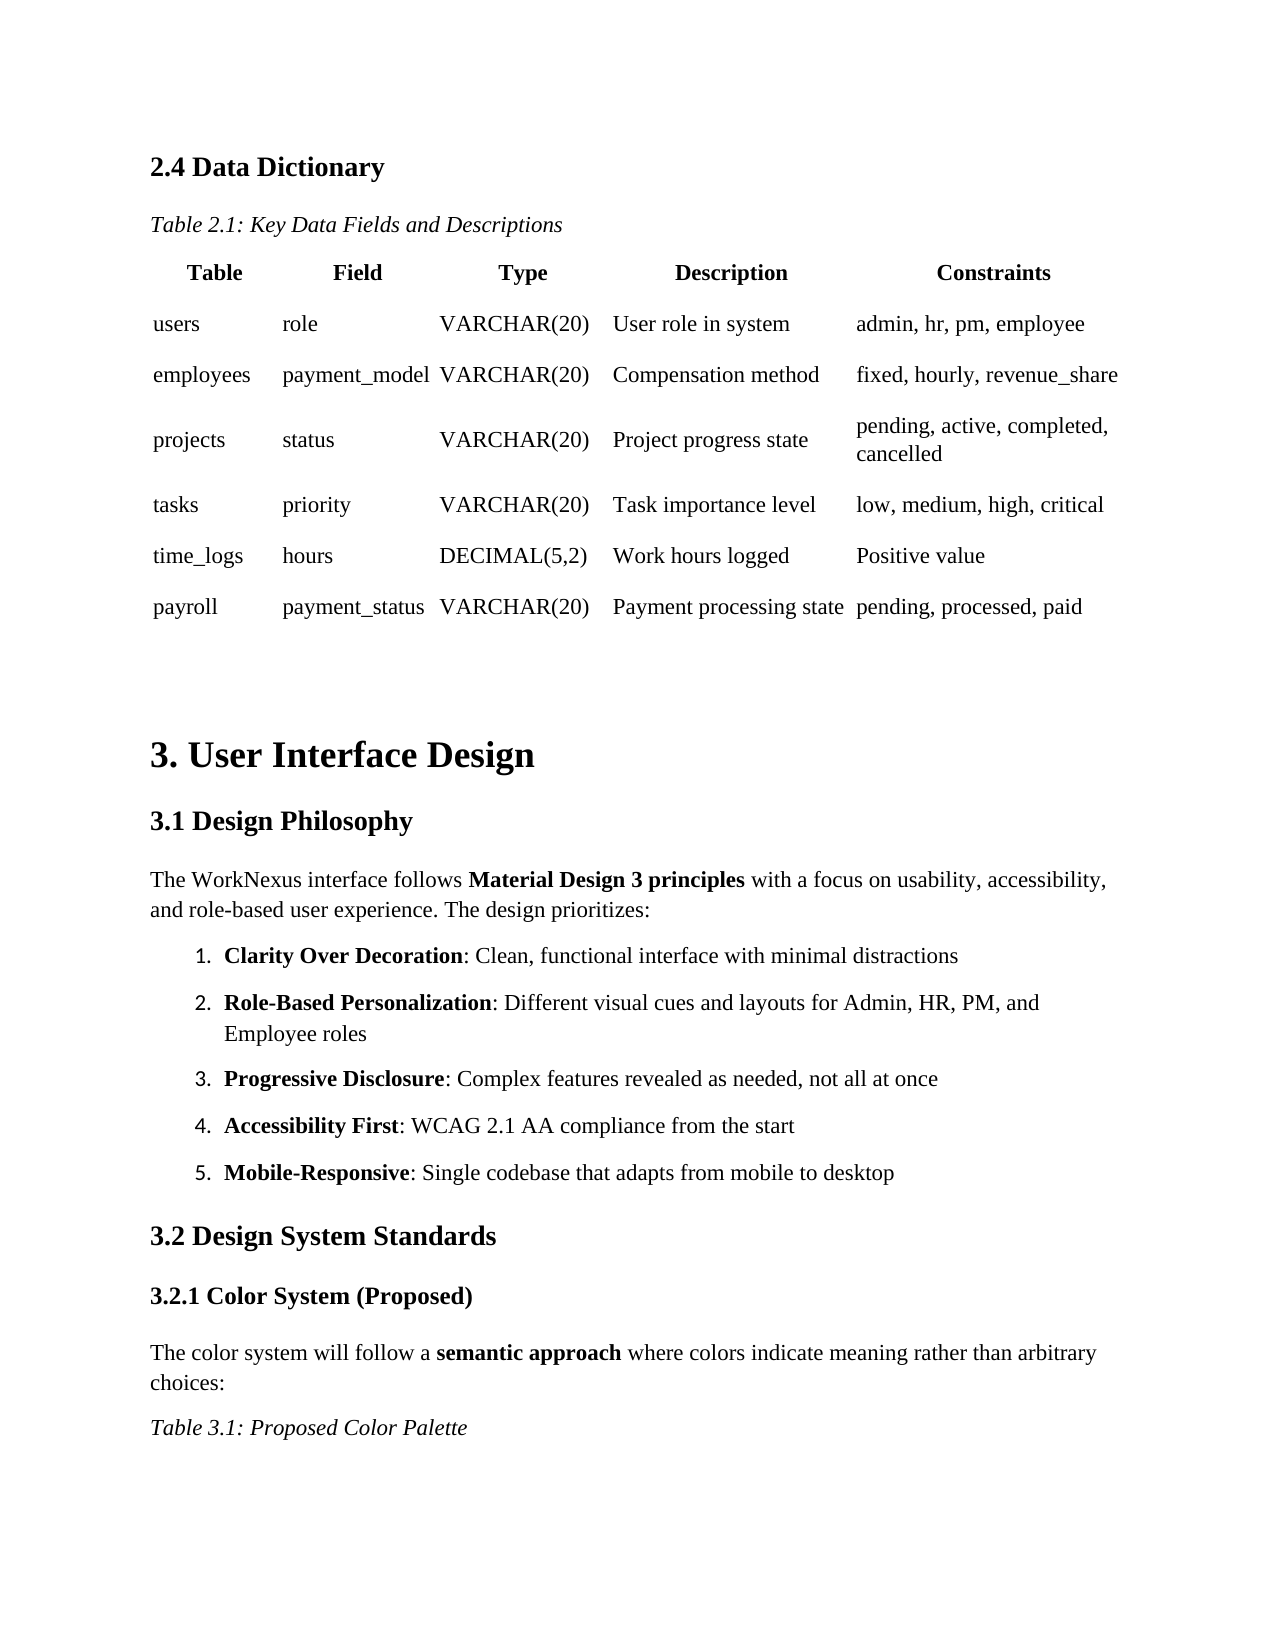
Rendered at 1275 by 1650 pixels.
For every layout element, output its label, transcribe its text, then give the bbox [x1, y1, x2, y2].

table_cell payment_model [279, 358, 436, 409]
table_cell VARCHAR(20) [436, 307, 610, 358]
table_cell payroll [150, 590, 279, 641]
text The WorkNexus interface follows Material Design 3 principles with a focus on usability, accessibility, and role-based user experience. The design prioritizes: [150, 866, 1125, 922]
table_cell Compensation method [610, 358, 853, 409]
table_cell admin, hr, pm, employee [853, 307, 1134, 358]
table_cell User role in system [610, 307, 853, 358]
table_cell Work hours logged [610, 540, 853, 590]
table_cell employees [150, 358, 279, 409]
table_cell status [279, 409, 436, 488]
table_cell pending, active, completed, cancelled [853, 409, 1134, 488]
text Table 3.1: Proposed Color Palette [150, 1414, 1125, 1440]
list Progressive Disclosure: Complex features revealed as needed, not all at once [194, 1064, 1125, 1092]
subtitle 3.2.1 Color System (Proposed) [150, 1281, 1125, 1309]
table_cell tasks [150, 489, 279, 539]
table_cell Task importance level [610, 489, 853, 539]
table_cell Positive value [853, 540, 1134, 590]
subtitle 3.1 Design Philosophy [150, 804, 1125, 837]
table_cell projects [150, 409, 279, 488]
list Mobile-Responsive: Single codebase that adapts from mobile to desktop [194, 1158, 1125, 1186]
text The color system will follow a semantic approach where colors indicate meaning rather than arbitrary choices: [150, 1339, 1125, 1395]
subtitle 3. User Interface Design [150, 732, 1125, 775]
table_header Field [279, 256, 436, 307]
table_header Table [150, 256, 279, 307]
subtitle 2.4 Data Dictionary [150, 150, 1125, 182]
table_cell Payment processing state [610, 590, 853, 641]
table_cell role [279, 307, 436, 358]
table_cell time_logs [150, 540, 279, 590]
table_header Constraints [853, 256, 1134, 307]
list Clarity Over Decoration: Clean, functional interface with minimal distractions [194, 941, 1125, 969]
table_cell VARCHAR(20) [436, 489, 610, 539]
table_cell payment_status [279, 590, 436, 641]
list Accessibility First: WCAG 2.1 AA compliance from the start [194, 1111, 1125, 1139]
list Role-Based Personalization: Different visual cues and layouts for Admin, HR, PM, and Employee roles [194, 988, 1125, 1046]
table_cell hours [279, 540, 436, 590]
table_cell Project progress state [610, 409, 853, 488]
table_cell DECIMAL(5,2) [436, 540, 610, 590]
table_header Description [610, 256, 853, 307]
text Table 2.1: Key Data Fields and Descriptions [150, 212, 1125, 238]
table_cell VARCHAR(20) [436, 409, 610, 488]
subtitle 3.2 Design System Standards [150, 1219, 1125, 1252]
table_cell pending, processed, paid [853, 590, 1134, 641]
table_cell users [150, 307, 279, 358]
table_header Type [436, 256, 610, 307]
table_cell low, medium, high, critical [853, 489, 1134, 539]
table_cell fixed, hourly, revenue_share [853, 358, 1134, 409]
table_cell VARCHAR(20) [436, 358, 610, 409]
table_cell priority [279, 489, 436, 539]
table_cell VARCHAR(20) [436, 590, 610, 641]
